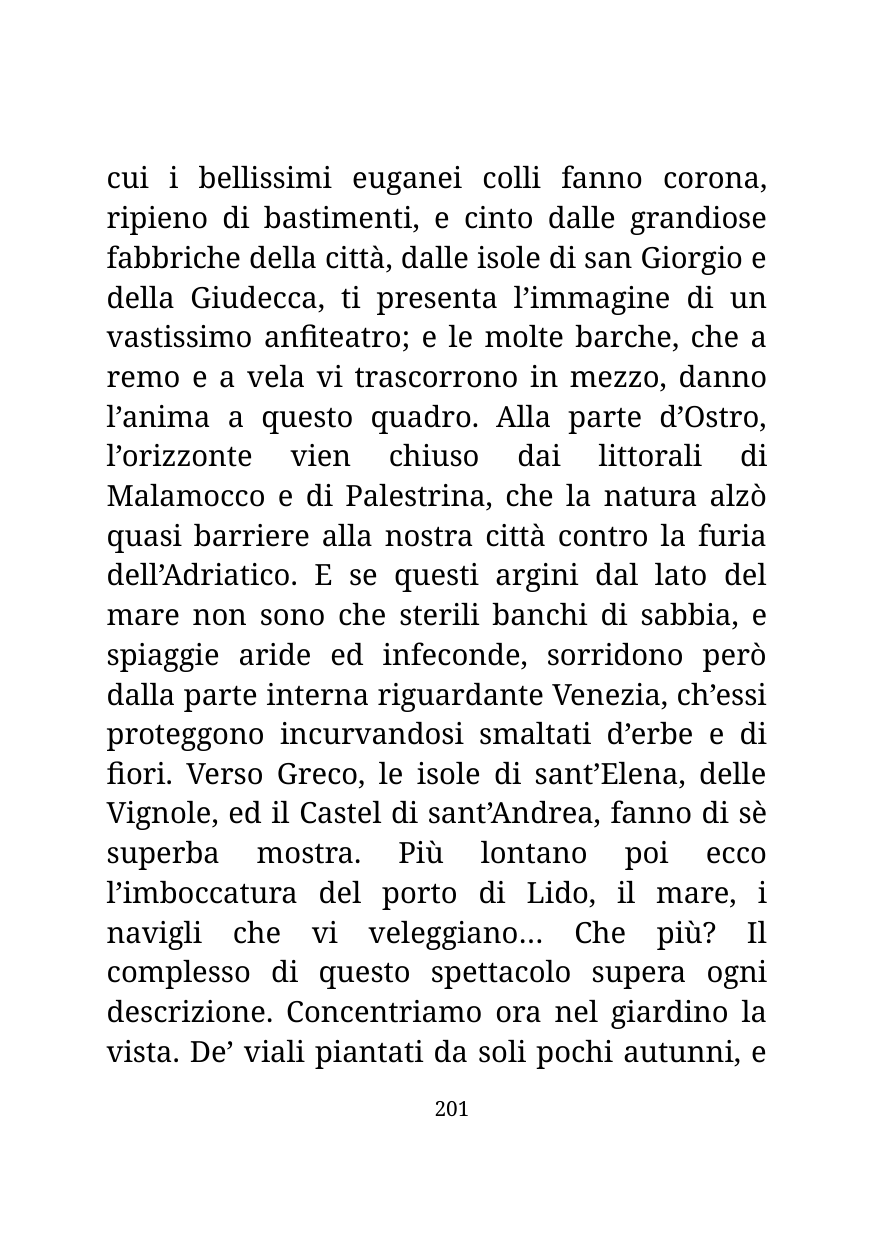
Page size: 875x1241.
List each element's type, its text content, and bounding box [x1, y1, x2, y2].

text cui i bellissimi euganei colli fanno corona, ripieno di bastimenti, e cinto dalle grandiose fabbriche della città, dalle isole di san Giorgio e della Giudecca, ti presenta l’immagine di un vastissimo anfiteatro; e le molte barche, che a remo e a vela vi trascorrono in mezzo, danno l’anima a questo quadro. Alla parte d’Ostro, l’orizzonte vien chiuso dai littorali di Malamocco e di Palestrina, che la natura alzò quasi barriere alla nostra città contro la furia dell’Adriatico. E se questi argini dal lato del mare non sono che sterili banchi di sabbia, e spiaggie aride ed infeconde, sorridono però dalla parte interna riguardante Venezia, ch’essi proteggono incurvandosi smaltati d’erbe e di fiori. Verso Greco, le isole di sant’Elena, delle Vignole, ed il Castel di sant’Andrea, fanno di sè superba mostra. Più lontano poi ecco l’imboccatura del porto di Lido, il mare, i navigli che vi veleggiano… Che più? Il complesso di questo spettacolo supera ogni descrizione. Concentriamo ora nel giardino la vista. De’ viali piantati da soli pochi autunni, e [106, 158, 768, 1071]
